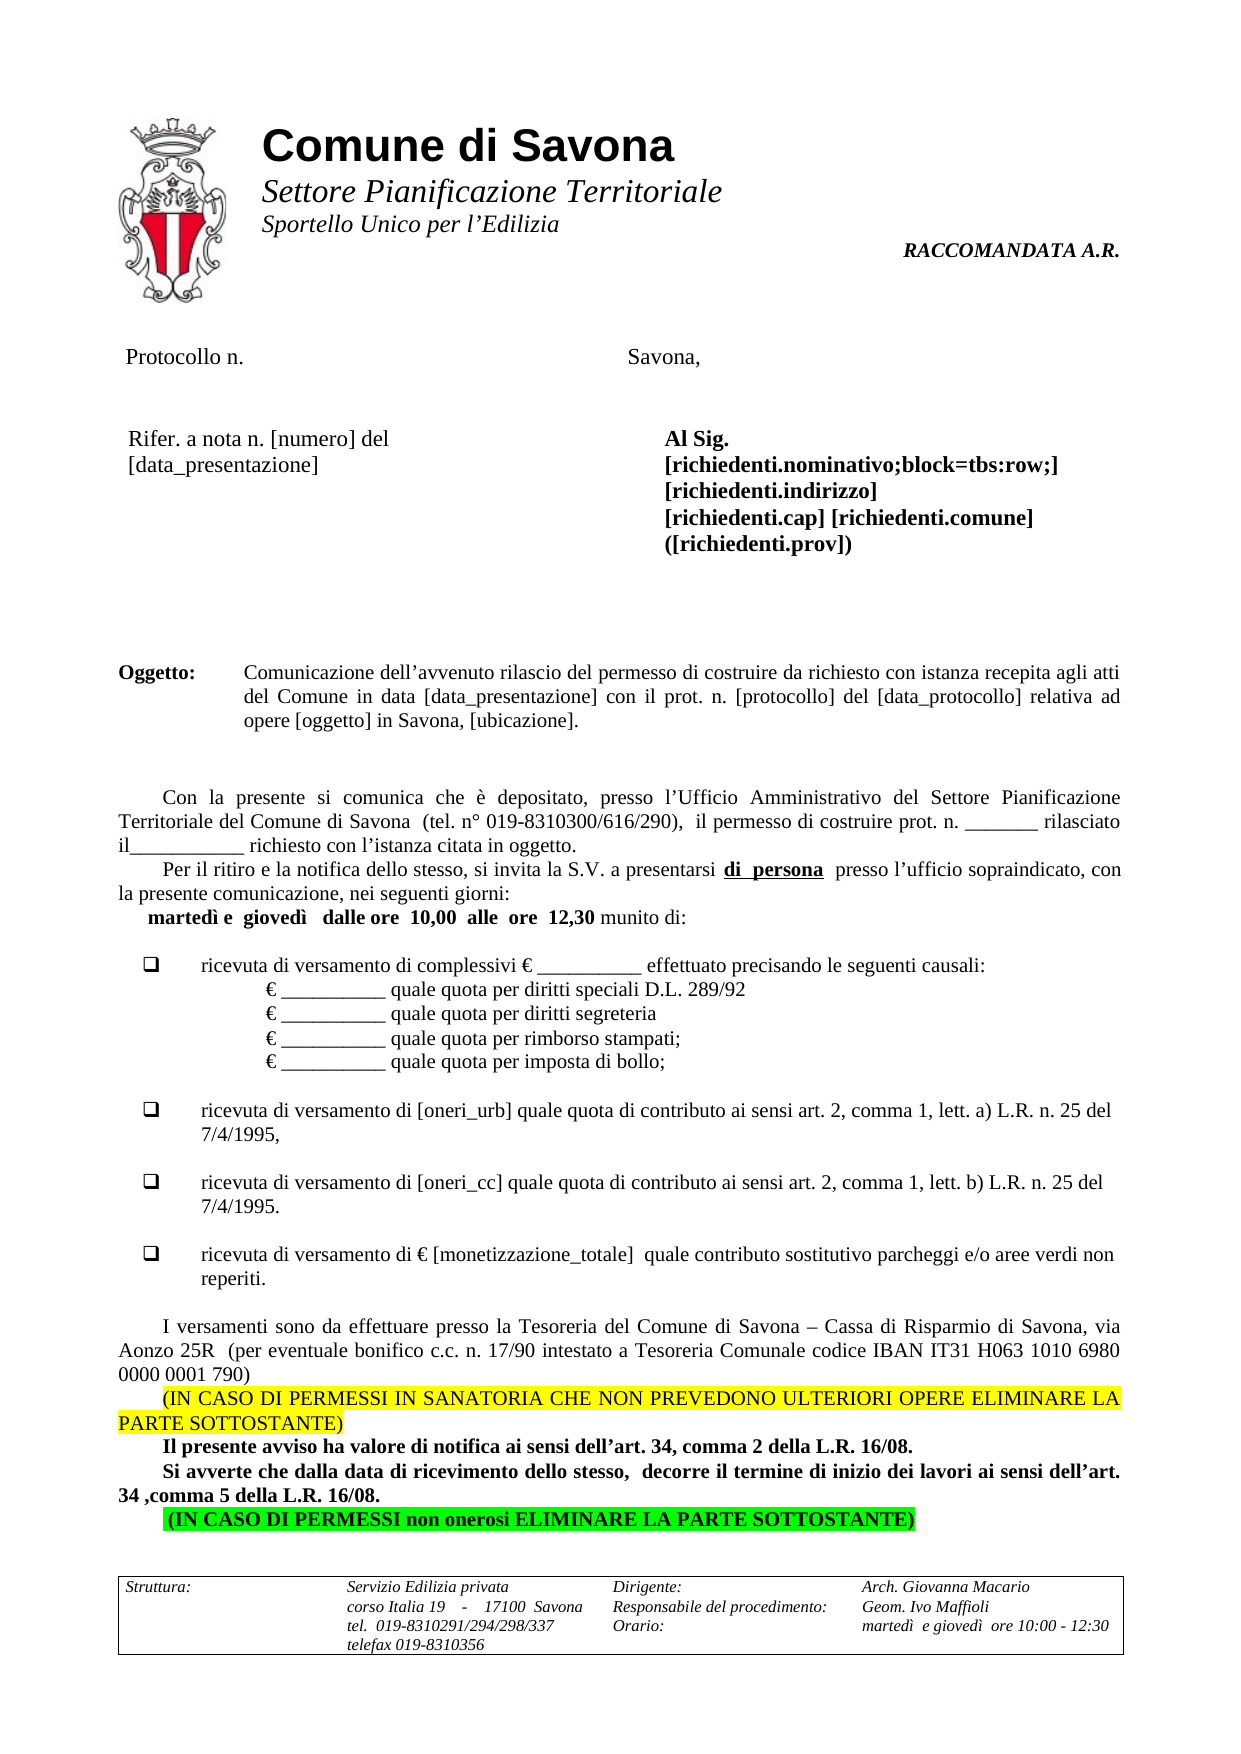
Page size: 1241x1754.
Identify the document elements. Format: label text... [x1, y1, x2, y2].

list ricevuta di versamento di [oneri_cc] quale quota di contributo ai sensi art. 2, comma 1, lett. b) L.R. n. 25 del 7/4/1995. [142, 1170, 1122, 1218]
table_header Oggetto: [111, 660, 236, 732]
text martedì e giovedì dalle ore 10,00 alle ore 12,30 munito di: [148, 905, 1122, 929]
picture [118, 118, 227, 303]
list ricevuta di versamento di € [monetizzazione_totale] quale contributo sostitutivo parcheggi e/o aree verdi non reperiti. [142, 1242, 1122, 1290]
table_header Savona, [620, 344, 1123, 370]
table_header Rifer. a nota n. [numero] del [data_presentazione] [121, 425, 485, 585]
text € __________ quale quota per diritti segreteria [231, 1001, 1122, 1025]
text Si avverte che dalla data di ricevimento dello stesso, decorre il termine di inizio dei lavori ai sensi dell’art. 34 ,comma 5 della L.R. 16/08. [118, 1458, 1122, 1507]
table_header [485, 425, 657, 585]
table_header Protocollo n. [118, 344, 620, 370]
text (IN CASO DI PERMESSI non onerosi ELIMINARE LA PARTE SOTTOSTANTE) [118, 1507, 1122, 1531]
text Settore Pianificazione Territoriale [227, 171, 1122, 209]
text I versamenti sono da effettuare presso la Tesoreria del Comune di Savona – Cassa di Risparmio di Savona, via Aonzo 25R (per eventuale bonifico c.c. n. 17/90 intestato a Tesoreria Comunale codice IBAN IT31 H063 1010 6980 0000 0001 790) [118, 1314, 1122, 1386]
text € __________ quale quota per diritti speciali D.L. 289/92 [231, 977, 1122, 1001]
text € __________ quale quota per rimborso stampati; [231, 1025, 1122, 1049]
text (IN CASO DI PERMESSI IN SANATORIA CHE NON PREVEDONO ULTERIORI OPERE ELIMINARE LA PARTE SOTTOSTANTE) [118, 1386, 1122, 1434]
table_header Al Sig.[richiedenti.nominativo;block=tbs:row;] [richiedenti.indirizzo] [richiedenti.cap] [richiedenti.comune] ([richiedenti.prov]) [657, 425, 1124, 585]
text RACCOMANDATA A.R. [227, 238, 1122, 262]
text Il presente avviso ha valore di notifica ai sensi dell’art. 34, comma 2 della L.R. 16/08. [118, 1434, 1122, 1458]
table_header Comunicazione dell’avvenuto rilascio del permesso di costruire da richiesto con istanza recepita agli atti del Comune in data [data_presentazione] con il prot. n. [protocollo] del [data_protocollo] relativa ad opere [oggetto] in Savona, [ubicazione]. [236, 660, 1129, 732]
text Comune di Savona [227, 118, 1122, 171]
text Sportello Unico per l’Edilizia [227, 209, 1122, 238]
text Per il ritiro e la notifica dello stesso, si invita la S.V. a presentarsi di persona presso l’ufficio sopraindicato, con la presente comunicazione, nei seguenti giorni: [118, 857, 1122, 905]
list ricevuta di versamento di [oneri_urb] quale quota di contributo ai sensi art. 2, comma 1, lett. a) L.R. n. 25 del 7/4/1995, [142, 1098, 1122, 1146]
text Con la presente si comunica che è depositato, presso l’Ufficio Amministrativo del Settore Pianificazione Territoriale del Comune di Savona (tel. n° 019-8310300/616/290), il permesso di costruire prot. n. _______ rilasciato il___________ richiesto con l’istanza citata in oggetto. [118, 785, 1122, 857]
text € __________ quale quota per imposta di bollo; [231, 1049, 1122, 1073]
list ricevuta di versamento di complessivi € __________ effettuato precisando le seguenti causali: [142, 953, 1122, 977]
